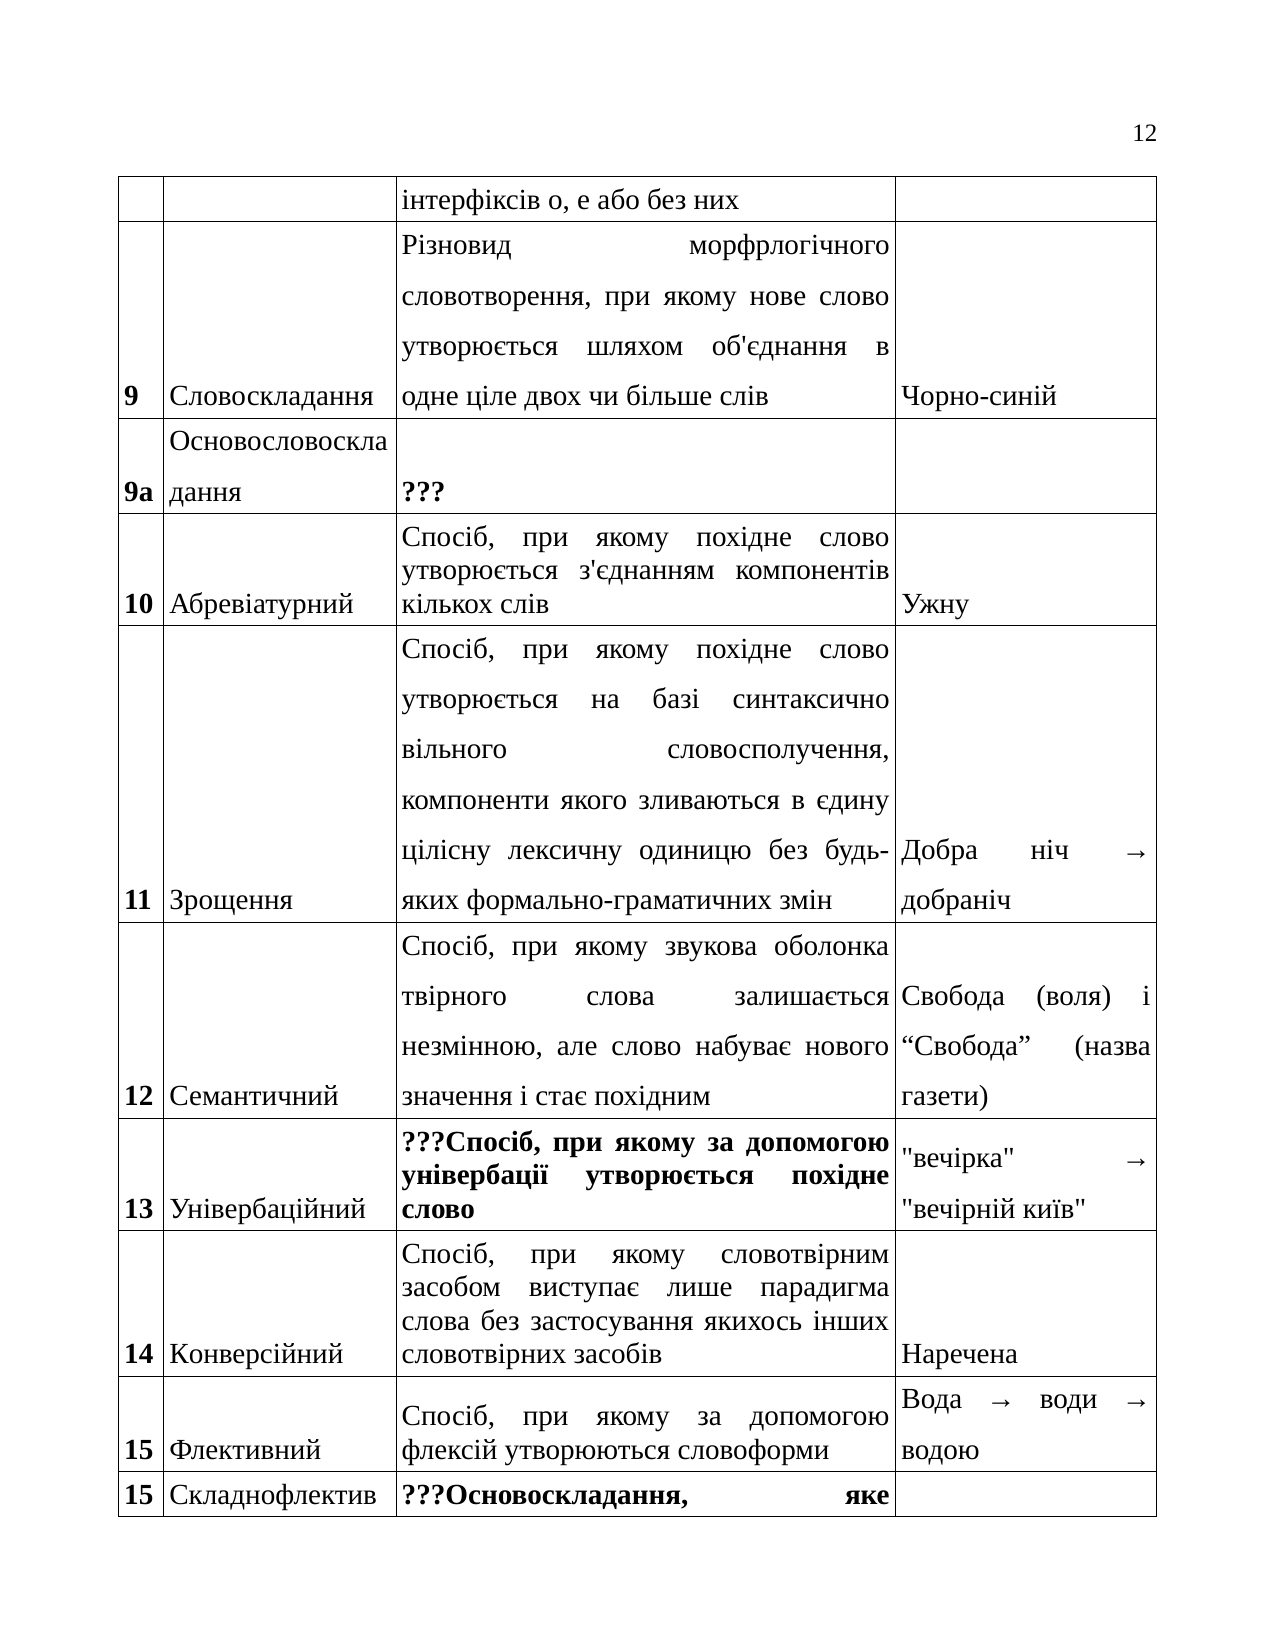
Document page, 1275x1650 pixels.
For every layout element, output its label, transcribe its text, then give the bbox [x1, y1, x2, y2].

table_cell Спосіб, при якому словотвірним засобом виступає лише парадигма слова без застосування якихось інших словотвірних засобів [397, 1231, 895, 1376]
table_cell Семантичний [164, 923, 396, 1118]
table_cell Зрощення [164, 626, 396, 922]
table_cell 9а [119, 419, 163, 513]
table_cell 11 [119, 626, 163, 922]
table_cell ???Спосіб, при якому за допомогою універбації утворюється похідне слово [397, 1119, 895, 1230]
table_cell [119, 177, 163, 221]
table_cell 10 [119, 514, 163, 625]
table_cell Спосіб, при якому похідне слово утворюється на базі синтаксично вільного словосполучення, компоненти якого зливаються в єдину цілісну лексичну одиницю без будь-яких формально-граматичних змін [397, 626, 895, 922]
table_cell ???Основоскладання, яке [397, 1472, 895, 1516]
table_cell Свобода (воля) і “Свобода” (назва газети) [896, 923, 1156, 1118]
table_cell Спосіб, при якому за допомогою флексій утворюються словоформи [397, 1377, 895, 1471]
table_cell Основословоскладання [164, 419, 396, 513]
table_cell 15 [119, 1472, 163, 1516]
table_cell [896, 419, 1156, 513]
table_cell інтерфіксів о, е або без них [397, 177, 895, 221]
table_cell Наречена [896, 1231, 1156, 1376]
table_cell 14 [119, 1231, 163, 1376]
table_cell [896, 1472, 1156, 1516]
table_cell 15 [119, 1377, 163, 1471]
table_cell Абревіатурний [164, 514, 396, 625]
table_cell Складнофлектив [164, 1472, 396, 1516]
table_cell Добра ніч → добраніч [896, 626, 1156, 922]
table_cell Спосіб, при якому похідне слово утворюється з'єднанням компонентів кількох слів [397, 514, 895, 625]
table_cell 12 [119, 923, 163, 1118]
table_cell Флективний [164, 1377, 396, 1471]
table_cell ??? [397, 419, 895, 513]
table_cell 13 [119, 1119, 163, 1230]
table_cell Чорно-синій [896, 222, 1156, 417]
table_cell Спосіб, при якому звукова оболонка твірного слова залишається незмінною, але слово набуває нового значення і стає похідним [397, 923, 895, 1118]
table_cell Різновид морфрлогічного словотворення, при якому нове слово утворюється шляхом об'єднання в одне ціле двох чи більше слів [397, 222, 895, 417]
table_cell Вода → води → водою [896, 1377, 1156, 1471]
table_cell "вечірка" → "вечірній київ" [896, 1119, 1156, 1230]
table_cell [164, 177, 396, 221]
table_cell 9 [119, 222, 163, 417]
table_cell Словоскладання [164, 222, 396, 417]
table_cell Конверсійний [164, 1231, 396, 1376]
table_cell [896, 177, 1156, 221]
table_cell Ужну [896, 514, 1156, 625]
table_cell Універбаційний [164, 1119, 396, 1230]
